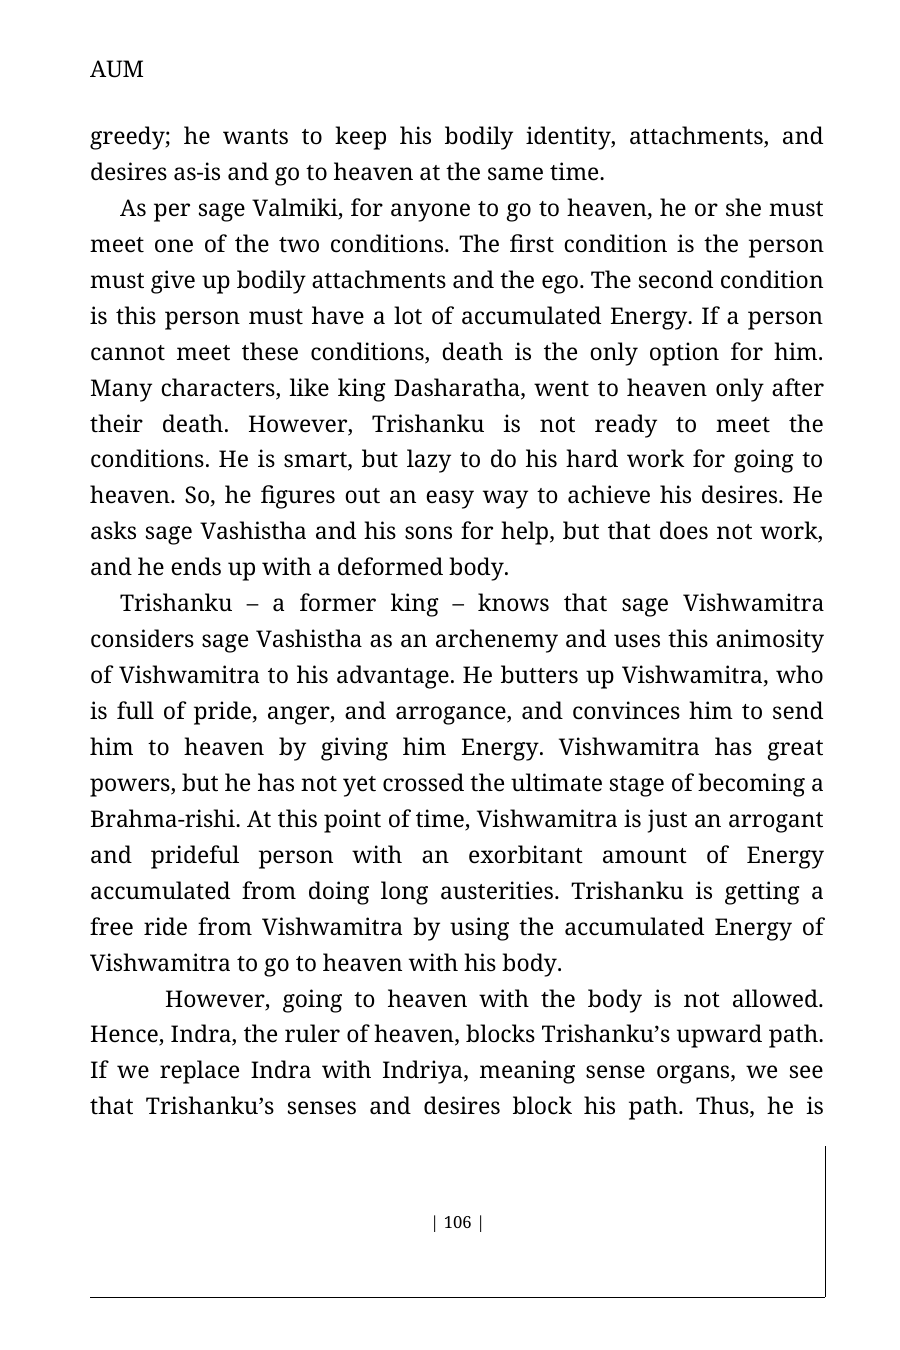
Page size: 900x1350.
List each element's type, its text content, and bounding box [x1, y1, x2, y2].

text Trishanku – a former king – knows that sage Vishwamitra considers sage Vashistha as an archenemy and uses this animosity of Vishwamitra to his advantage. He butters up Vishwamitra, who is full of pride, anger, and arrogance, and convinces him to send him to heaven by giving him Energy. Vishwamitra has great powers, but he has not yet crossed the ultimate stage of becoming a Brahma-rishi. At this point of time, Vishwamitra is just an arrogant and prideful person with an exorbitant amount of Energy accumulated from doing long austerities. Trishanku is getting a free ride from Vishwamitra by using the accumulated Energy of Vishwamitra to go to heaven with his body. [90, 587, 825, 978]
text As per sage Valmiki, for anyone to go to heaven, he or she must meet one of the two conditions. The first condition is the person must give up bodily attachments and the ego. The second condition is this person must have a lot of accumulated Energy. If a person cannot meet these conditions, death is the only option for him. Many characters, like king Dasharatha, went to heaven only after their death. However, Trishanku is not ready to meet the conditions. He is smart, but lazy to do his hard work for going to heaven. So, he figures out an easy way to achieve his desires. He asks sage Vashistha and his sons for help, but that does not work, and he ends up with a deformed body. [90, 192, 825, 582]
text However, going to heaven with the body is not allowed. Hence, Indra, the ruler of heaven, blocks Trishanku’s upward path. If we replace Indra with Indriya, meaning sense organs, we see that Trishanku’s senses and desires block his path. Thus, he is [90, 982, 825, 1122]
text greedy; he wants to keep his bodily identity, attachments, and desires as-is and go to heaven at the same time. [90, 120, 825, 187]
